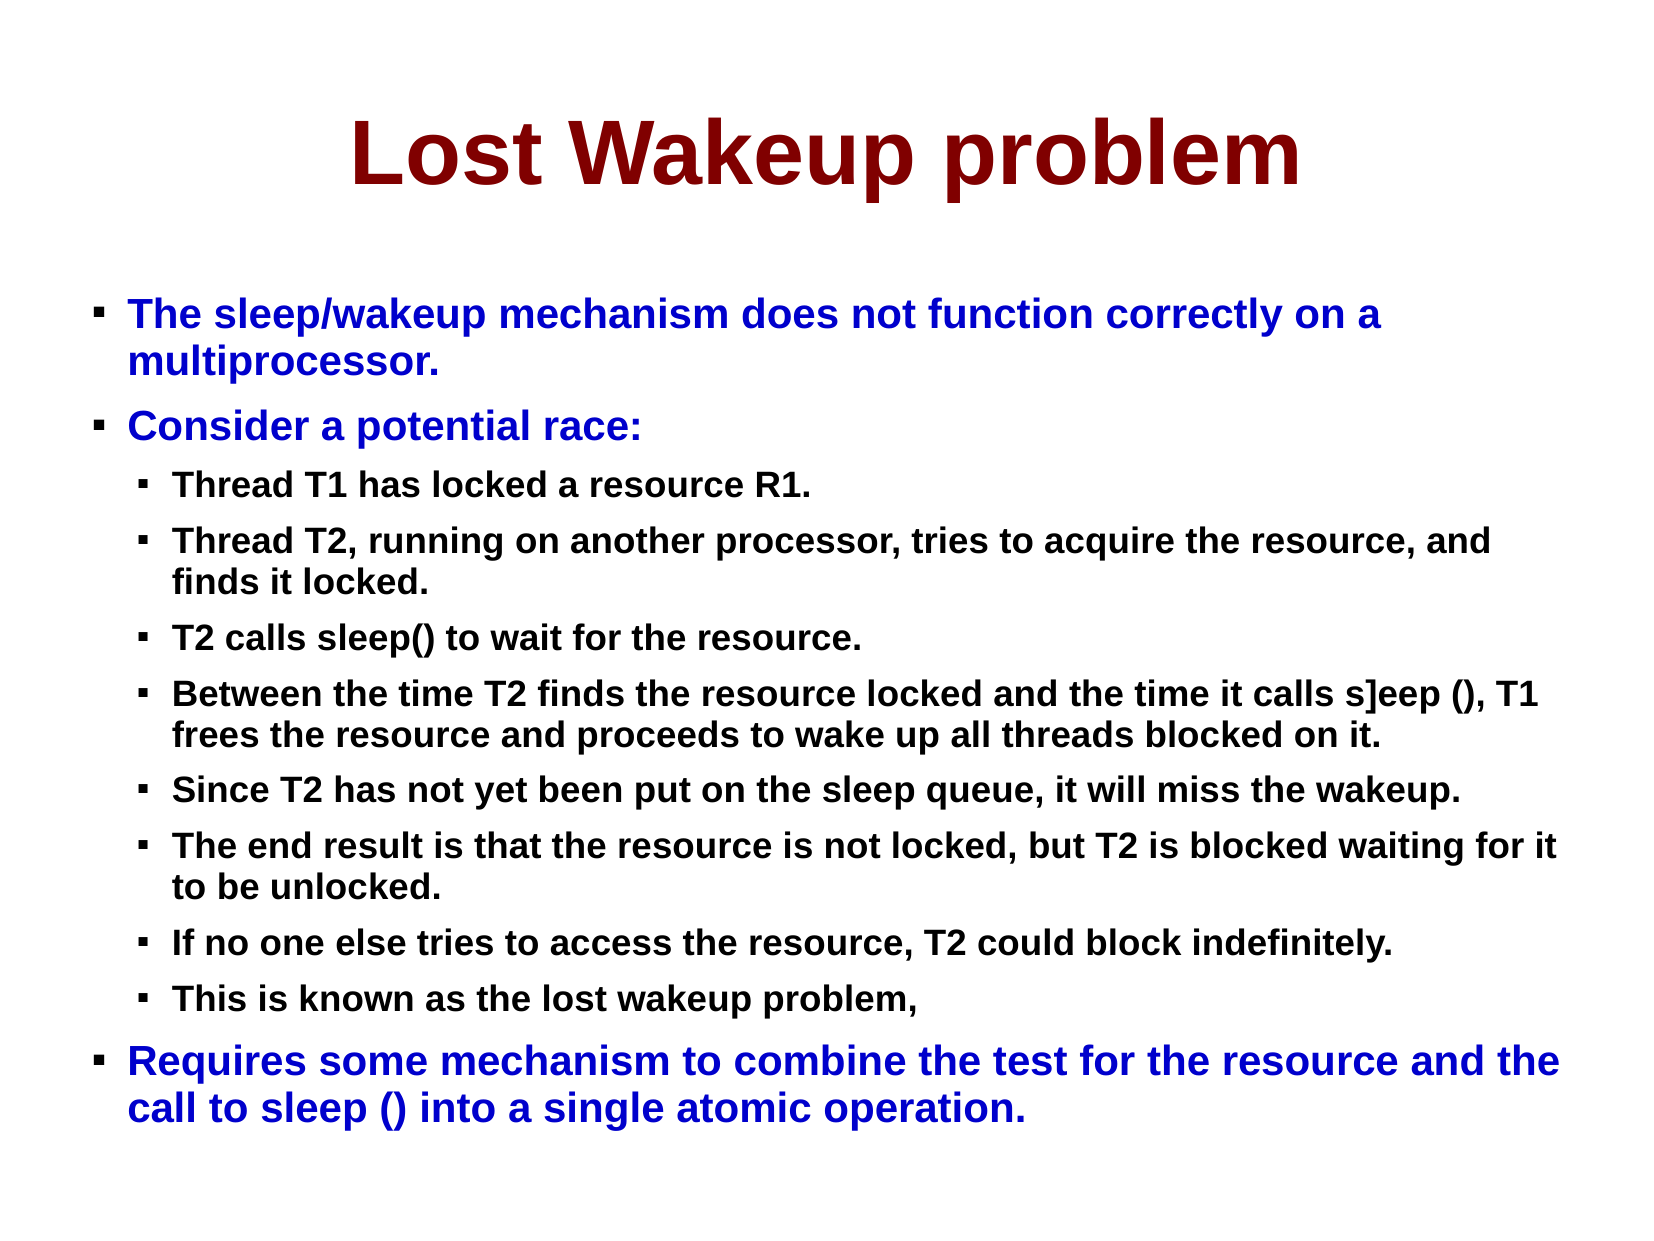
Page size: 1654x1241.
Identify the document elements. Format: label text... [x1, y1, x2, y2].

title Lost Wakeup problem [82, 49, 1571, 257]
list The sleep/wakeup mechanism does not function correctly on a multiprocessor. Consider a potential race: Thread T1 has locked a resource R1. Thread T2, running on another processor, tries to acquire the resource, and finds it locked. T2 calls sleep() to wait for the resource. Between the time T2 finds the resource locked and the time it calls s]eep (), T1 frees the resource and proceeds to wake up all threads blocked on it. Since T2 has not yet been put on the sleep queue, it will miss the wakeup. The end result is that the resource is not locked, but T2 is blocked waiting for it to be unlocked. If no one else tries to access the resource, T2 could block indefinitely. This is known as the lost wakeup problem, Requires some mechanism to combine the test for the resource and the call to sleep () into a single atomic operation. [82, 290, 1571, 1146]
